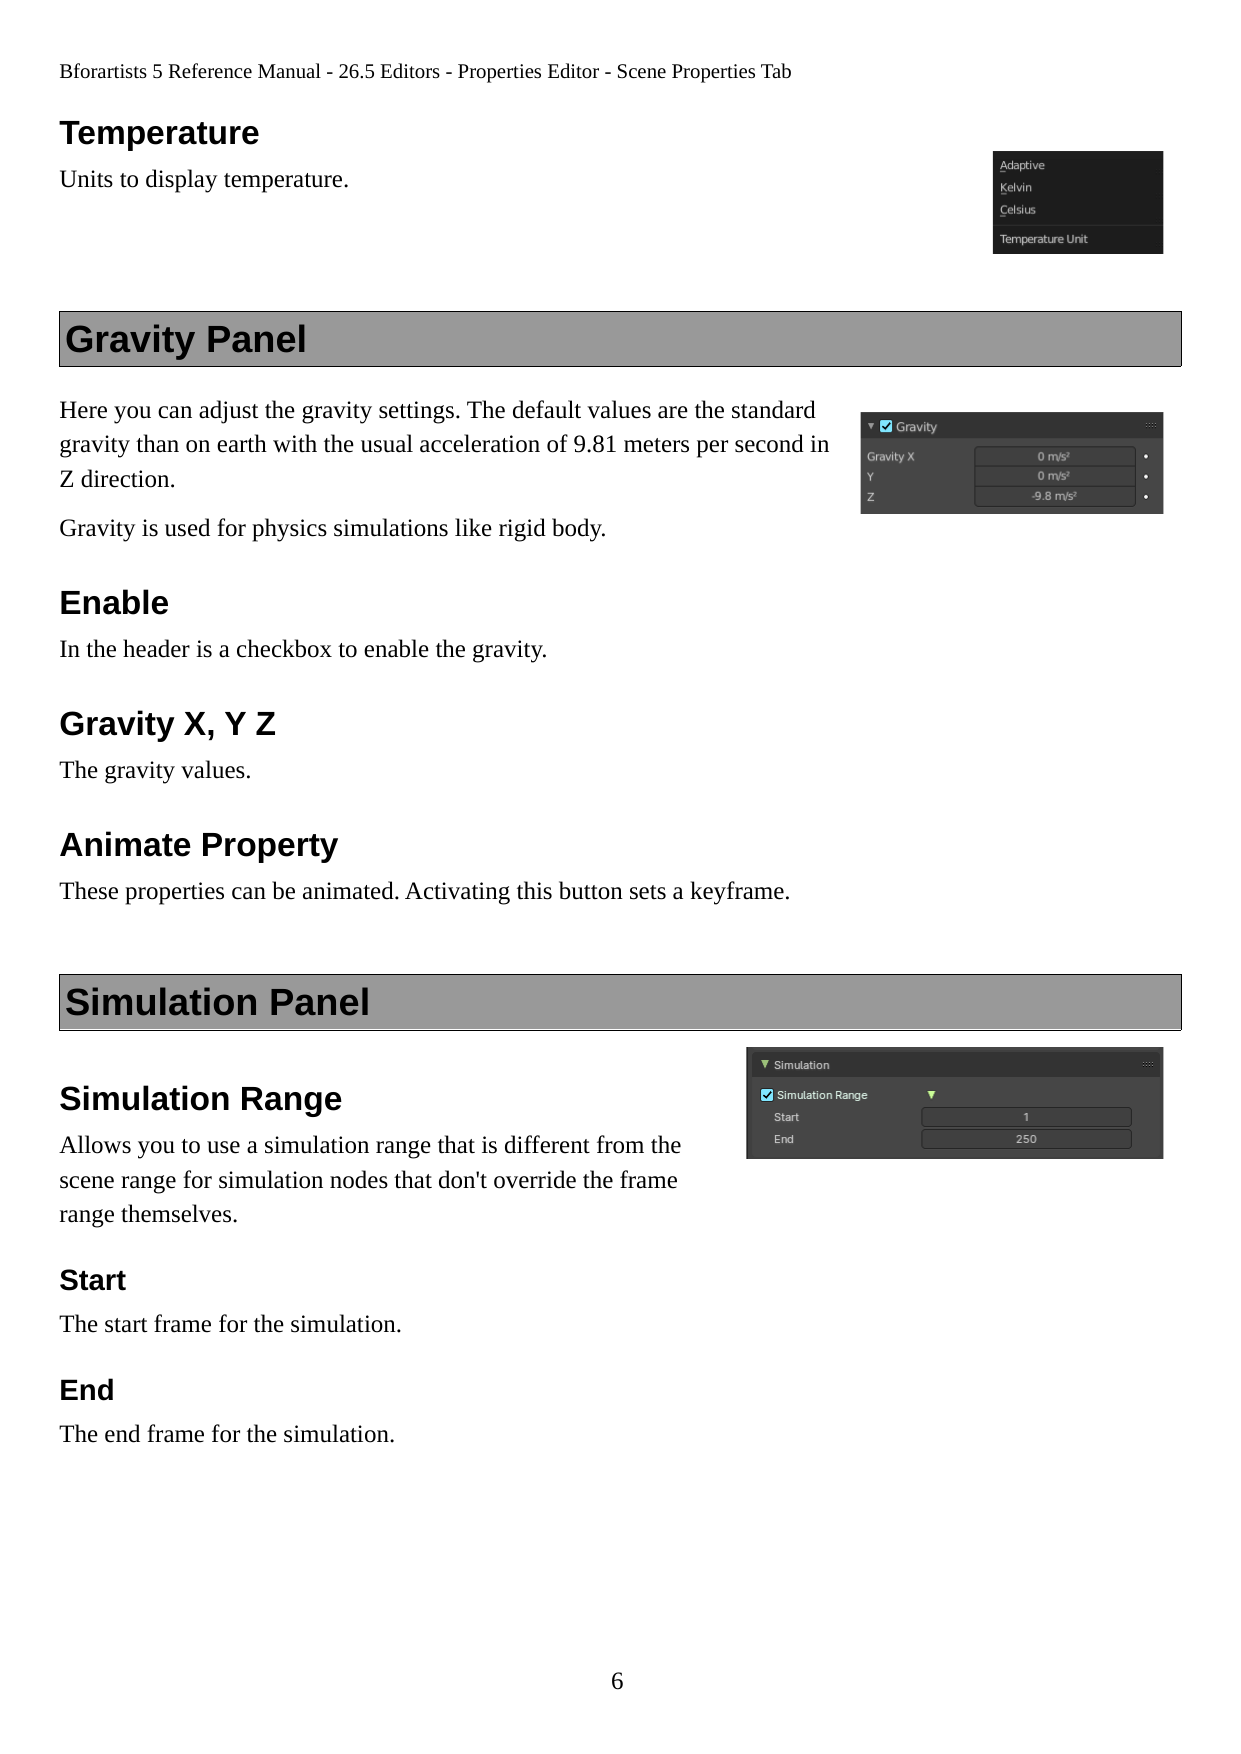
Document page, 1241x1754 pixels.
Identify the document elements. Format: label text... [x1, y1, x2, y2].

picture [860, 412, 1164, 514]
subtitle End [59, 1373, 1181, 1407]
table_header Simulation Panel [60, 975, 1181, 1029]
subtitle [1164, 1079, 1181, 1118]
subtitle Gravity X, Y Z [59, 704, 1181, 743]
picture [992, 151, 1164, 254]
text These properties can be animated. Activating this button sets a keyframe. [59, 876, 1181, 905]
text The end frame for the simulation. [59, 1419, 1181, 1448]
subtitle Temperature [59, 113, 1181, 151]
table_header Gravity Panel [60, 312, 1181, 366]
subtitle Animate Property [59, 825, 1181, 864]
text Gravity is used for physics simulations like rigid body. [59, 513, 1181, 542]
text The gravity values. [59, 755, 1181, 784]
text In the header is a checkbox to enable the gravity. [59, 634, 1181, 663]
picture [746, 1047, 1164, 1159]
text The start frame for the simulation. [59, 1309, 1181, 1338]
text Here you can adjust the gravity settings. The default values are the standard gravity than on earth with the usual acceleration of 9.81 meters per second in Z direction. [59, 395, 1181, 493]
subtitle Simulation Range [59, 1079, 746, 1118]
text Allows you to use a simulation range that is different from the scene range for simulation nodes that don't override the frame range themselves. [59, 1130, 1181, 1228]
subtitle Start [59, 1263, 1181, 1297]
subtitle Enable [59, 583, 1181, 622]
text Units to display temperature. [59, 164, 992, 192]
